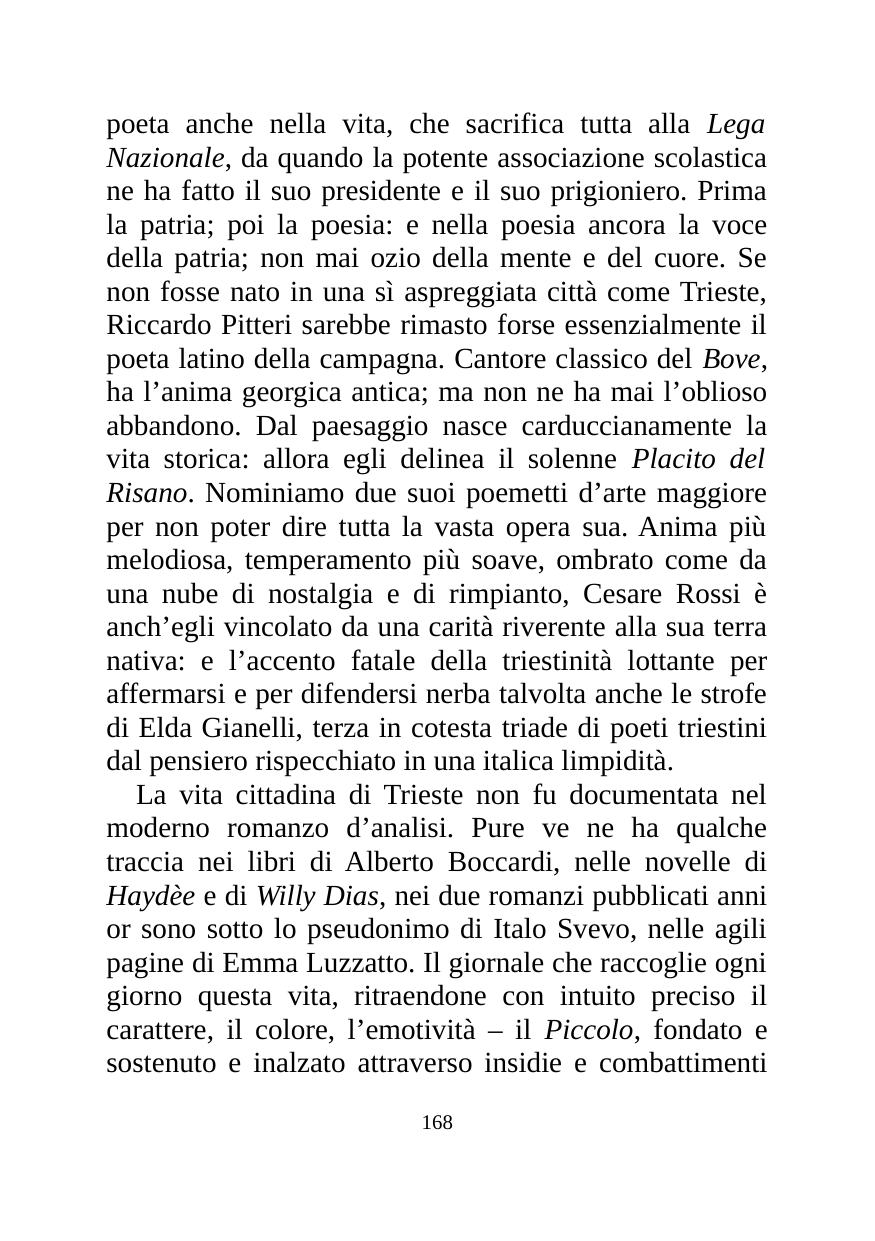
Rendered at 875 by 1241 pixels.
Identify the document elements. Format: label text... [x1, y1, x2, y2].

text La vita cittadina di Trieste non fu documentata nel moderno romanzo d’analisi. Pure ve ne ha qualche traccia nei libri di Alberto Boccardi, nelle novelle di Haydèe e di Willy Dias, nei due romanzi pubblicati anni or sono sotto lo pseudonimo di Italo Svevo, nelle agili pagine di Emma Luzzatto. Il giornale che raccoglie ogni giorno questa vita, ritraendone con intuito preciso il carattere, il colore, l’emotività – il Piccolo, fondato e sostenuto e inalzato attraverso insidie e combattimenti [106, 777, 768, 1079]
text poeta anche nella vita, che sacrifica tutta alla Lega Nazionale, da quando la potente associazione scolastica ne ha fatto il suo presidente e il suo prigioniero. Prima la patria; poi la poesia: e nella poesia ancora la voce della patria; non mai ozio della mente e del cuore. Se non fosse nato in una sì aspreggiata città come Trieste, Riccardo Pitteri sarebbe rimasto forse essenzialmente il poeta latino della campagna. Cantore classico del Bove, ha l’anima georgica antica; ma non ne ha mai l’oblioso abbandono. Dal paesaggio nasce carduccianamente la vita storica: allora egli delinea il solenne Placito del Risano. Nominiamo due suoi poemetti d’arte maggiore per non poter dire tutta la vasta opera sua. Anima più melodiosa, temperamento più soave, ombrato come da una nube di nostalgia e di rimpianto, Cesare Rossi è anch’egli vincolato da una carità riverente alla sua terra nativa: e l’accento fatale della triestinità lottante per affermarsi e per difendersi nerba talvolta anche le strofe di Elda Gianelli, terza in cotesta triade di poeti triestini dal pensiero rispecchiato in una italica limpidità. [106, 106, 768, 777]
